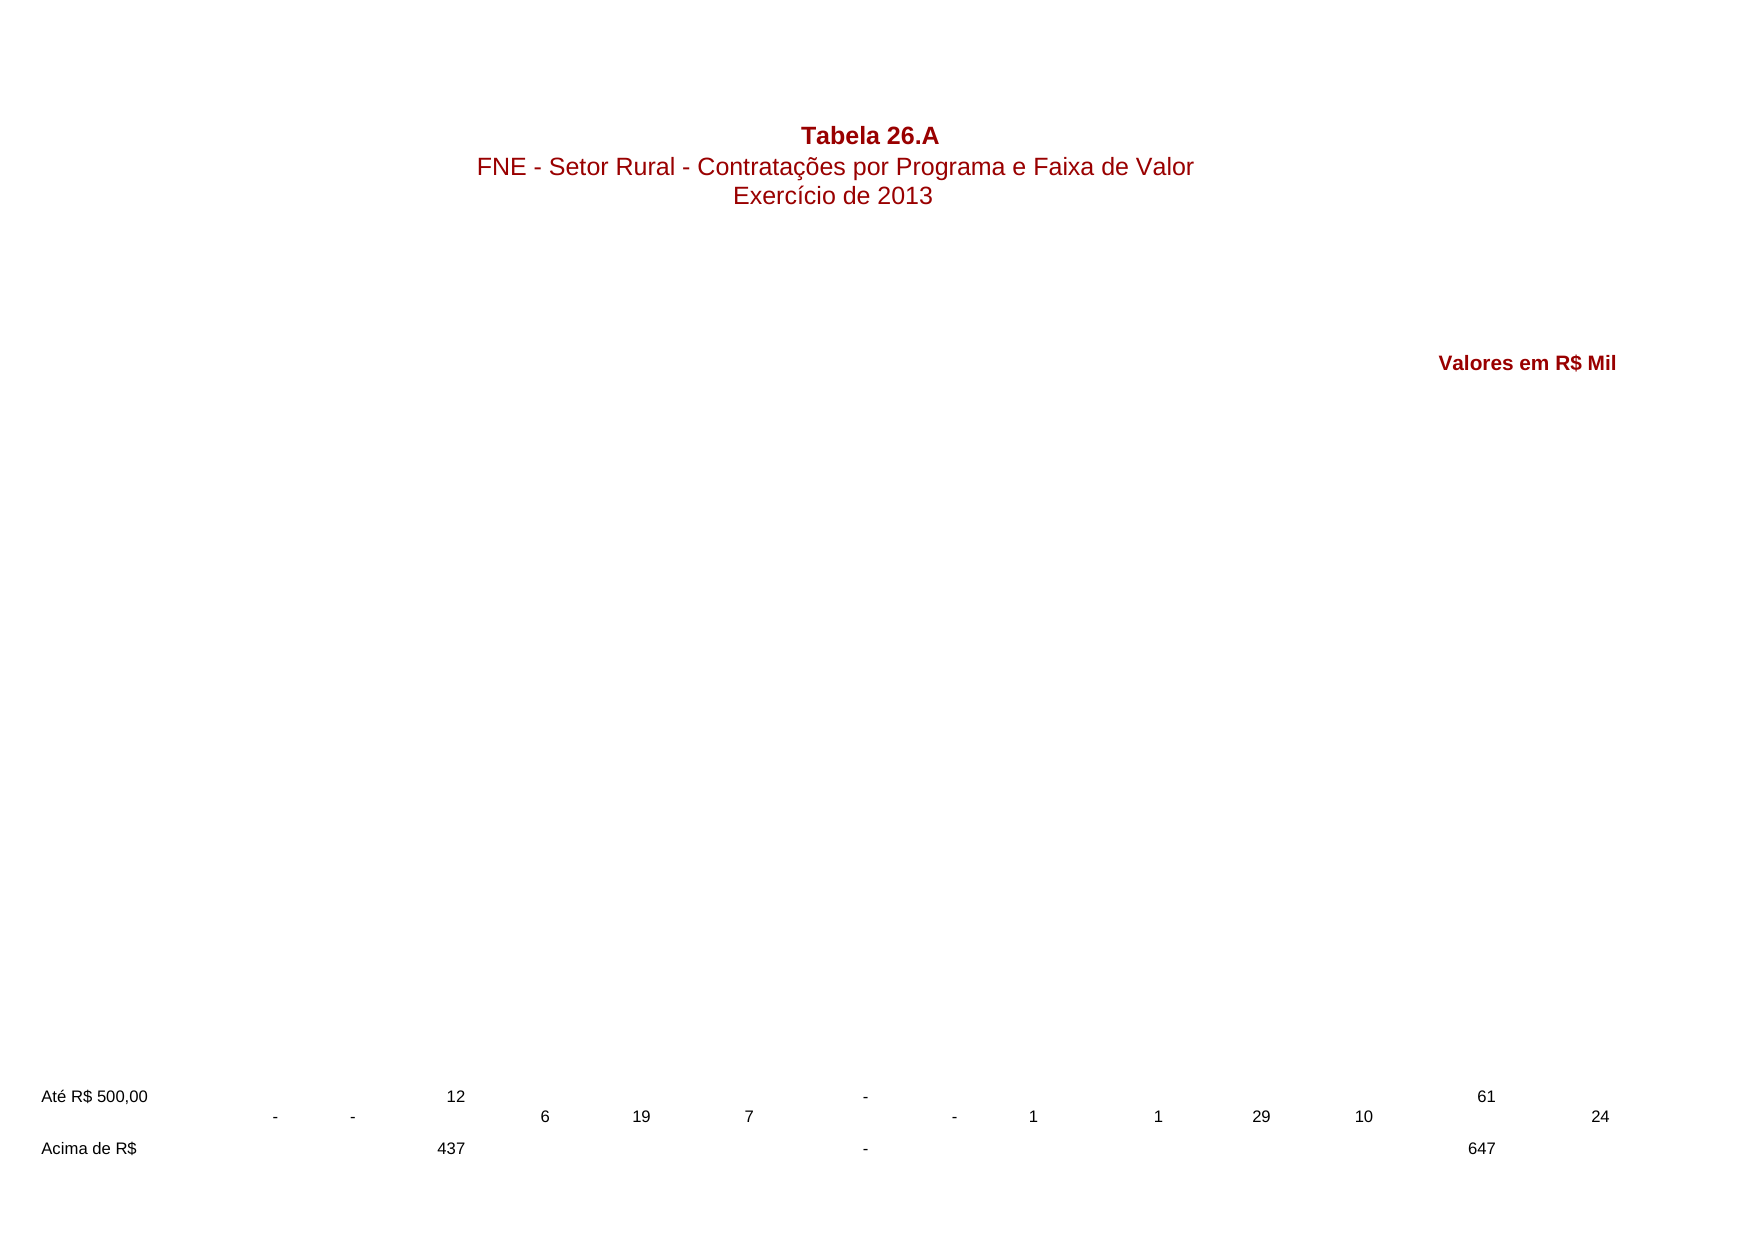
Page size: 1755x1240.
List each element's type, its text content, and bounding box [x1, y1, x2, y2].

table_cell [601, 1130, 691, 1164]
table_cell 437 [377, 1130, 498, 1164]
table_header Pronaf - Demais Grupos [565, 211, 772, 288]
table_header - [303, 1079, 377, 1130]
table_header 29 [1225, 1079, 1306, 1130]
table_cell [303, 1130, 377, 1164]
text Tabela 26.A [41, 121, 1706, 150]
table_cell [190, 1130, 303, 1164]
table_cell Nº Valor Operações [565, 288, 772, 351]
table_header Pronaf B [384, 211, 565, 288]
text Valores em R$ Mil [41, 351, 1622, 374]
table_header [1380, 211, 1406, 288]
table_cell Nº Valor Operações [982, 288, 1171, 351]
table_header Faixa de Valor [41, 211, 197, 288]
table_header 6 [498, 1079, 601, 1130]
text FNE - Setor Rural - Contratações por Programa e Faixa de Valor Exercício de 2013 [422, 152, 1250, 209]
table_cell [1306, 1130, 1398, 1164]
table_header 61 [1399, 1079, 1521, 1130]
table_cell - [899, 1130, 975, 1164]
table_cell Nº Valor Operações [1406, 288, 1624, 351]
table_cell [41, 288, 197, 351]
table_cell 647 [1399, 1130, 1521, 1164]
table_header - [816, 1079, 899, 1130]
table_cell [498, 1130, 601, 1164]
table_cell [1521, 1130, 1619, 1164]
table_cell [1380, 288, 1406, 351]
table_header FNE Verde [982, 211, 1171, 288]
table_header Outros Programas Rurais [1171, 211, 1380, 288]
table_header Pronaf A [198, 211, 384, 288]
table_header Total [1406, 211, 1624, 288]
table_header 19 [601, 1079, 691, 1130]
table_cell - [816, 1130, 899, 1164]
table_header - [190, 1079, 303, 1130]
table_header 7 [691, 1079, 816, 1130]
table_header 24 [1521, 1079, 1619, 1130]
table_cell - [1100, 1130, 1225, 1164]
table_cell Acima de R$ [41, 1130, 190, 1164]
table_header - [899, 1079, 975, 1130]
table_cell Nº Valor Operações [772, 288, 982, 351]
table_cell [691, 1130, 816, 1164]
table_header 12 [377, 1079, 498, 1130]
table_cell - [975, 1130, 1100, 1164]
table_cell [1225, 1130, 1306, 1164]
table_header Até R$ 500,00 [41, 1079, 190, 1130]
table_header 10 [1306, 1079, 1398, 1130]
table_header Aquicultura e Pesca [772, 211, 982, 288]
table_header 1 [975, 1079, 1100, 1130]
table_cell Nº Valor Operações [1171, 288, 1380, 351]
table_cell Nº Valor Operações [198, 288, 384, 351]
table_cell Nº Valor Operações [384, 288, 565, 351]
table_header 1 [1100, 1079, 1225, 1130]
